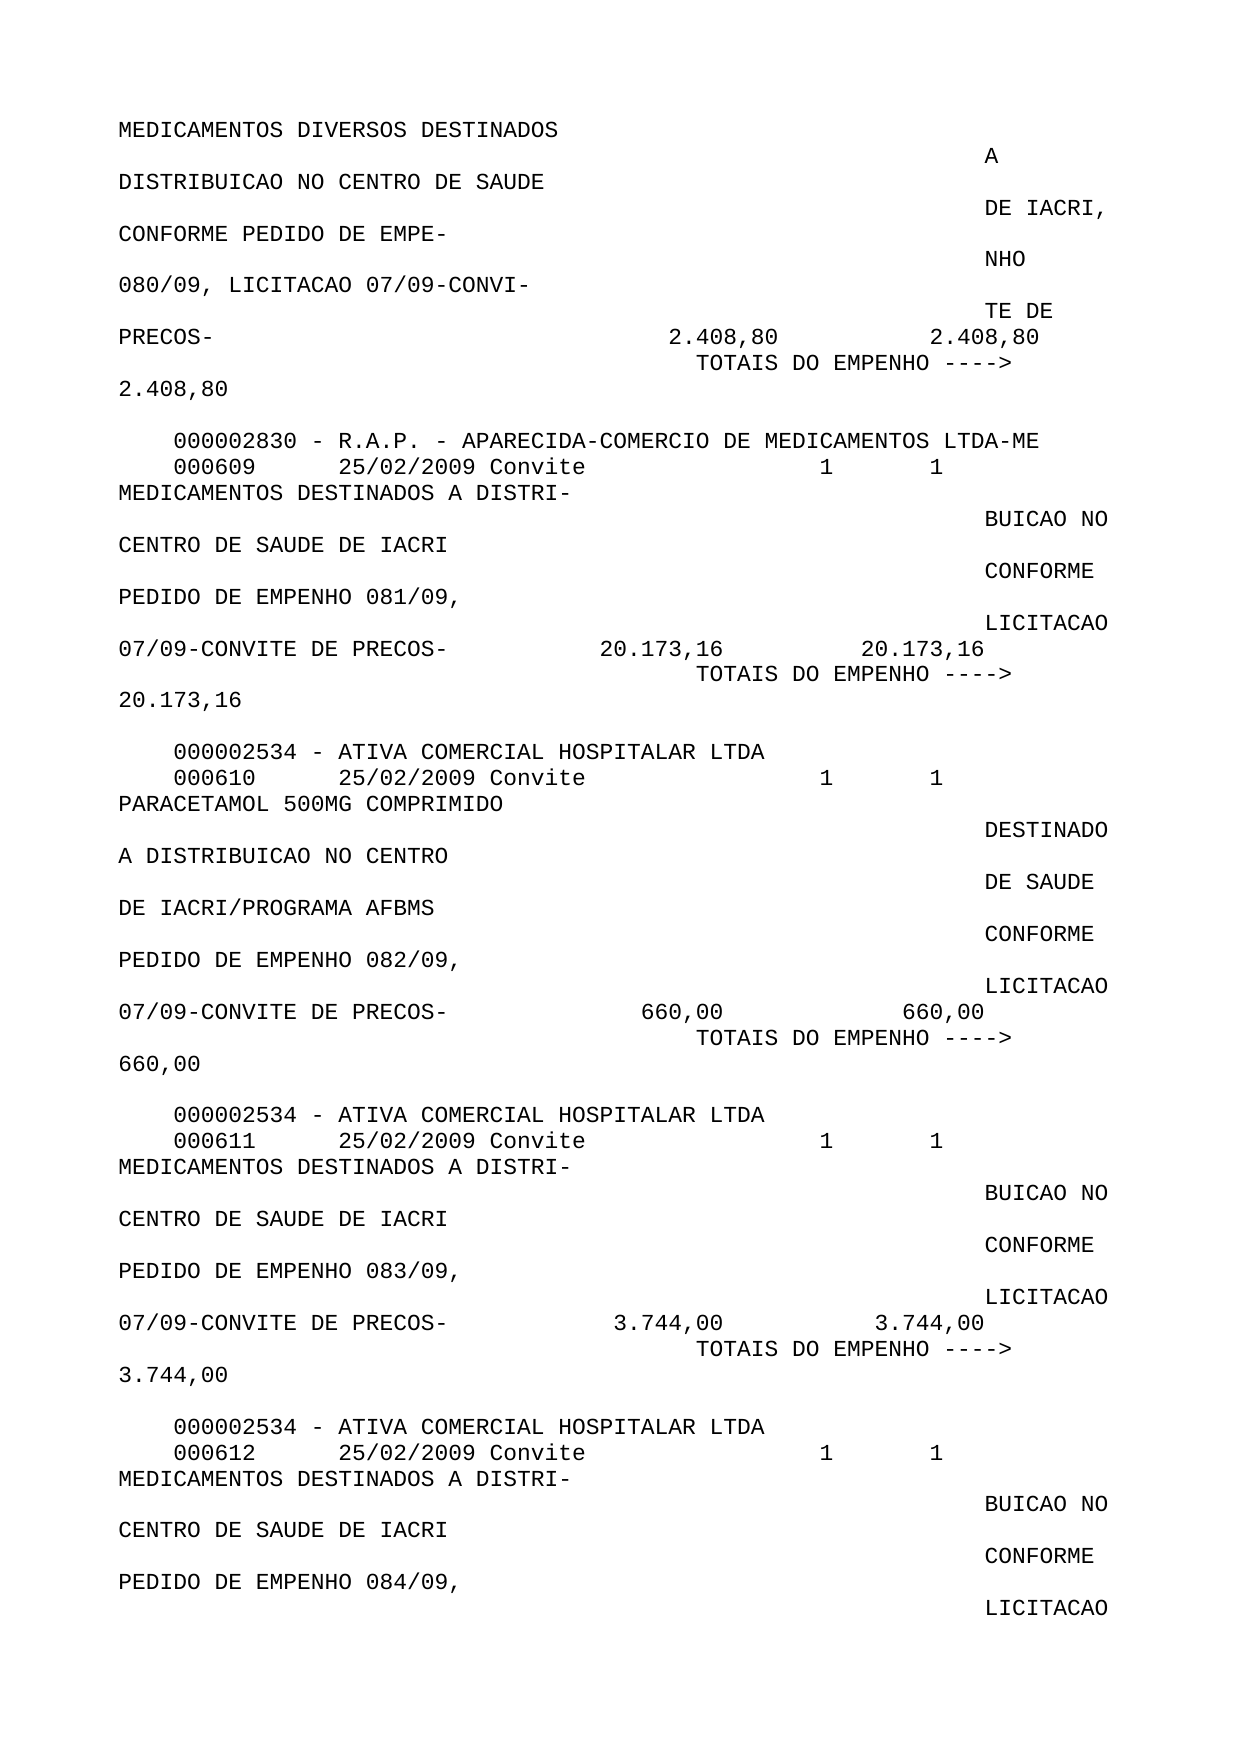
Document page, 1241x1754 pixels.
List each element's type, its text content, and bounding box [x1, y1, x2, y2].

text LICITACAO 07/09-CONVITE DE PRECOS- 660,00 660,00 [118, 974, 1122, 1026]
text CONFORME PEDIDO DE EMPENHO 082/09, [118, 922, 1122, 974]
text 000609 25/02/2009 Convite 1 1 MEDICAMENTOS DESTINADOS A DISTRI- [118, 455, 1122, 507]
text TOTAIS DO EMPENHO ----> 660,00 [118, 1026, 1122, 1078]
text NHO 080/09, LICITACAO 07/09-CONVI- [118, 248, 1122, 300]
text A DISTRIBUICAO NO CENTRO DE SAUDE [118, 144, 1122, 196]
text TOTAIS DO EMPENHO ----> 2.408,80 [118, 352, 1122, 403]
text 000002534 - ATIVA COMERCIAL HOSPITALAR LTDA [118, 1104, 1122, 1130]
text BUICAO NO CENTRO DE SAUDE DE IACRI [118, 507, 1122, 559]
text TOTAIS DO EMPENHO ----> 20.173,16 [118, 663, 1122, 715]
text 000611 25/02/2009 Convite 1 1 MEDICAMENTOS DESTINADOS A DISTRI- [118, 1130, 1122, 1182]
text DE IACRI, CONFORME PEDIDO DE EMPE- [118, 196, 1122, 248]
text LICITACAO 07/09-CONVITE DE PRECOS- 20.173,16 20.173,16 [118, 611, 1122, 663]
text 000610 25/02/2009 Convite 1 1 PARACETAMOL 500MG COMPRIMIDO [118, 767, 1122, 818]
text 000612 25/02/2009 Convite 1 1 MEDICAMENTOS DESTINADOS A DISTRI- [118, 1441, 1122, 1493]
text CONFORME PEDIDO DE EMPENHO 084/09, [118, 1545, 1122, 1597]
text 000002534 - ATIVA COMERCIAL HOSPITALAR LTDA [118, 741, 1122, 767]
text LICITACAO [118, 1597, 1122, 1622]
text DE SAUDE DE IACRI/PROGRAMA AFBMS [118, 870, 1122, 922]
text CONFORME PEDIDO DE EMPENHO 081/09, [118, 559, 1122, 611]
text TOTAIS DO EMPENHO ----> 3.744,00 [118, 1337, 1122, 1389]
text TE DE PRECOS- 2.408,80 2.408,80 [118, 300, 1122, 352]
text 000002830 - R.A.P. - APARECIDA-COMERCIO DE MEDICAMENTOS LTDA-ME [118, 429, 1122, 455]
text LICITACAO 07/09-CONVITE DE PRECOS- 3.744,00 3.744,00 [118, 1285, 1122, 1337]
text MEDICAMENTOS DIVERSOS DESTINADOS [118, 118, 1122, 144]
text BUICAO NO CENTRO DE SAUDE DE IACRI [118, 1182, 1122, 1233]
text CONFORME PEDIDO DE EMPENHO 083/09, [118, 1233, 1122, 1285]
text DESTINADO A DISTRIBUICAO NO CENTRO [118, 818, 1122, 870]
text 000002534 - ATIVA COMERCIAL HOSPITALAR LTDA [118, 1415, 1122, 1441]
text BUICAO NO CENTRO DE SAUDE DE IACRI [118, 1493, 1122, 1545]
